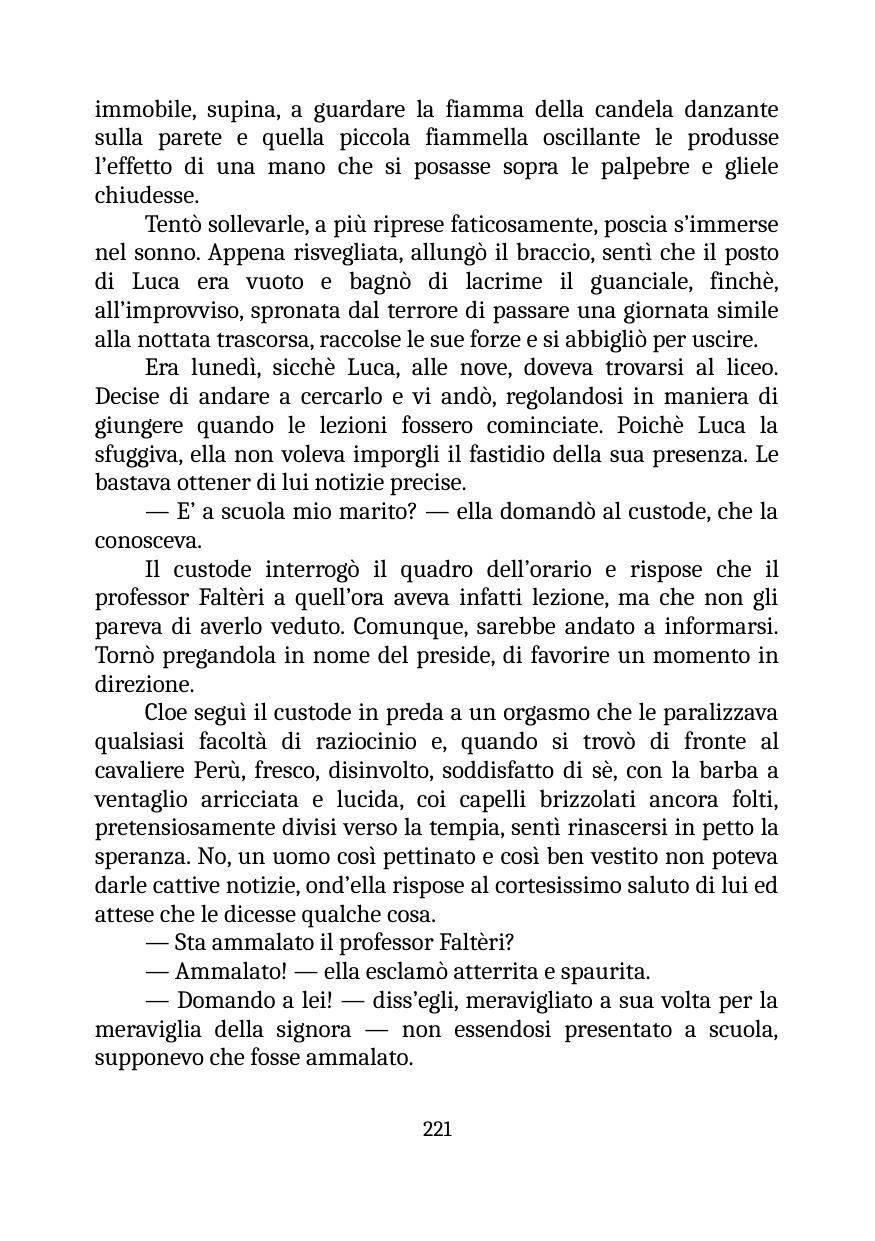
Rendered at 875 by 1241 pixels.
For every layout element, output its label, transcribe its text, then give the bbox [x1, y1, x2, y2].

text Era lunedì, sicchè Luca, alle nove, doveva trovarsi al liceo. Decise di andare a cercarlo e vi andò, regolandosi in maniera di giungere quando le lezioni fossero cominciate. Poichè Luca la sfuggiva, ella non voleva imporgli il fastidio della sua presenza. Le bastava ottener di lui notizie precise. [94, 353, 779, 497]
text — Sta ammalato il professor Faltèri? [94, 928, 779, 957]
text immobile, supina, a guardare la fiamma della candela danzante sulla parete e quella piccola fiammella oscillante le produsse l’effetto di una mano che si posasse sopra le palpebre e gliele chiudesse. [94, 94, 779, 209]
text — Domando a lei! — diss’egli, meravigliato a sua volta per la meraviglia della signora — non essendosi presentato a scuola, supponevo che fosse ammalato. [94, 986, 779, 1072]
text Il custode interrogò il quadro dell’orario e rispose che il professor Faltèri a quell’ora aveva infatti lezione, ma che non gli pareva di averlo veduto. Comunque, sarebbe andato a informarsi. Tornò pregandola in nome del preside, di favorire un momento in direzione. [94, 554, 779, 698]
text Cloe seguì il custode in preda a un orgasmo che le paralizzava qualsiasi facoltà di raziocinio e, quando si trovò di fronte al cavaliere Perù, fresco, disinvolto, soddisfatto di sè, con la barba a ventaglio arricciata e lucida, coi capelli brizzolati ancora folti, pretensiosamente divisi verso la tempia, sentì rinascersi in petto la speranza. No, un uomo così pettinato e così ben vestito non poteva darle cattive notizie, ond’ella rispose al cortesissimo saluto di lui ed attese che le dicesse qualche cosa. [94, 698, 779, 928]
text Tentò sollevarle, a più riprese faticosamente, poscia s’immerse nel sonno. Appena risvegliata, allungò il braccio, sentì che il posto di Luca era vuoto e bagnò di lacrime il guanciale, finchè, all’improvviso, spronata dal terrore di passare una giornata simile alla nottata trascorsa, raccolse le sue forze e si abbigliò per uscire. [94, 209, 779, 353]
text — Ammalato! — ella esclamò atterrita e spaurita. [94, 957, 779, 986]
text — E’ a scuola mio marito? — ella domandò al custode, che la conosceva. [94, 497, 779, 554]
